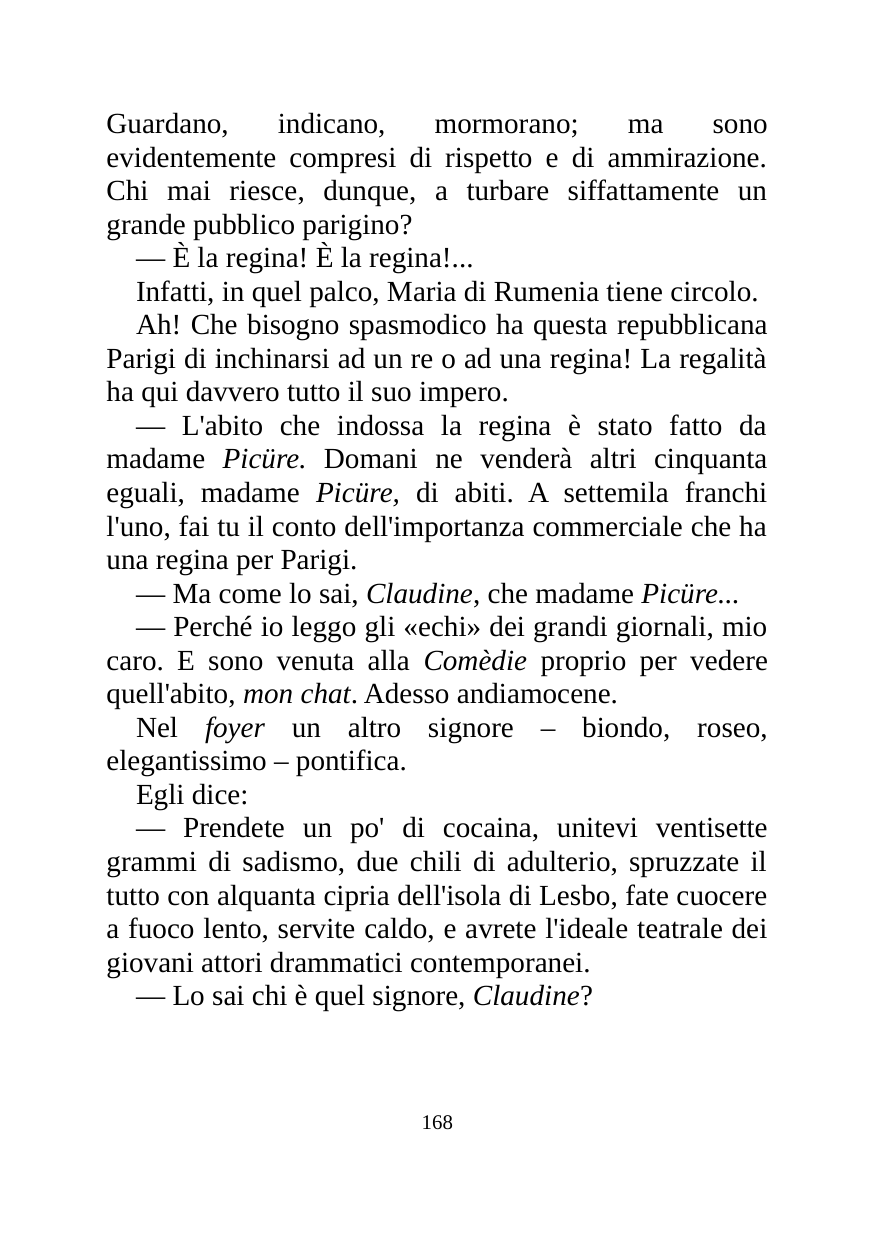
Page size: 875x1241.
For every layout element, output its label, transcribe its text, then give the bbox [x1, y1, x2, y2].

text — Perché io leggo gli «echi» dei grandi giornali, mio caro. E sono venuta alla Comèdie proprio per vedere quell'abito, mon chat. Adesso andiamocene. [106, 609, 768, 710]
text — Ma come lo sai, Claudine, che madame Picüre... [106, 576, 768, 609]
text Nel foyer un altro signore – biondo, roseo, elegantissimo – pontifica. [106, 710, 768, 777]
text — È la regina! È la regina!... [106, 240, 768, 274]
text — Lo sai chi è quel signore, Claudine? [106, 978, 768, 1012]
text Infatti, in quel palco, Maria di Rumenia tiene circolo. [106, 274, 768, 307]
text — Prendete un po' di cocaina, unitevi ventisette grammi di sadismo, due chili di adulterio, spruzzate il tutto con alquanta cipria dell'isola di Lesbo, fate cuocere a fuoco lento, servite caldo, e avrete l'ideale teatrale dei giovani attori drammatici contemporanei. [106, 811, 768, 978]
text Egli dice: [106, 777, 768, 811]
text Guardano, indicano, mormorano; ma sono evidentemente compresi di rispetto e di ammirazione. Chi mai riesce, dunque, a turbare siffattamente un grande pubblico parigino? [106, 106, 768, 240]
text Ah! Che bisogno spasmodico ha questa repubblicana Parigi di inchinarsi ad un re o ad una regina! La regalità ha qui davvero tutto il suo impero. [106, 307, 768, 408]
text — L'abito che indossa la regina è stato fatto da madame Picüre. Domani ne venderà altri cinquanta eguali, madame Picüre, di abiti. A settemila franchi l'uno, fai tu il conto dell'importanza commerciale che ha una regina per Parigi. [106, 408, 768, 576]
